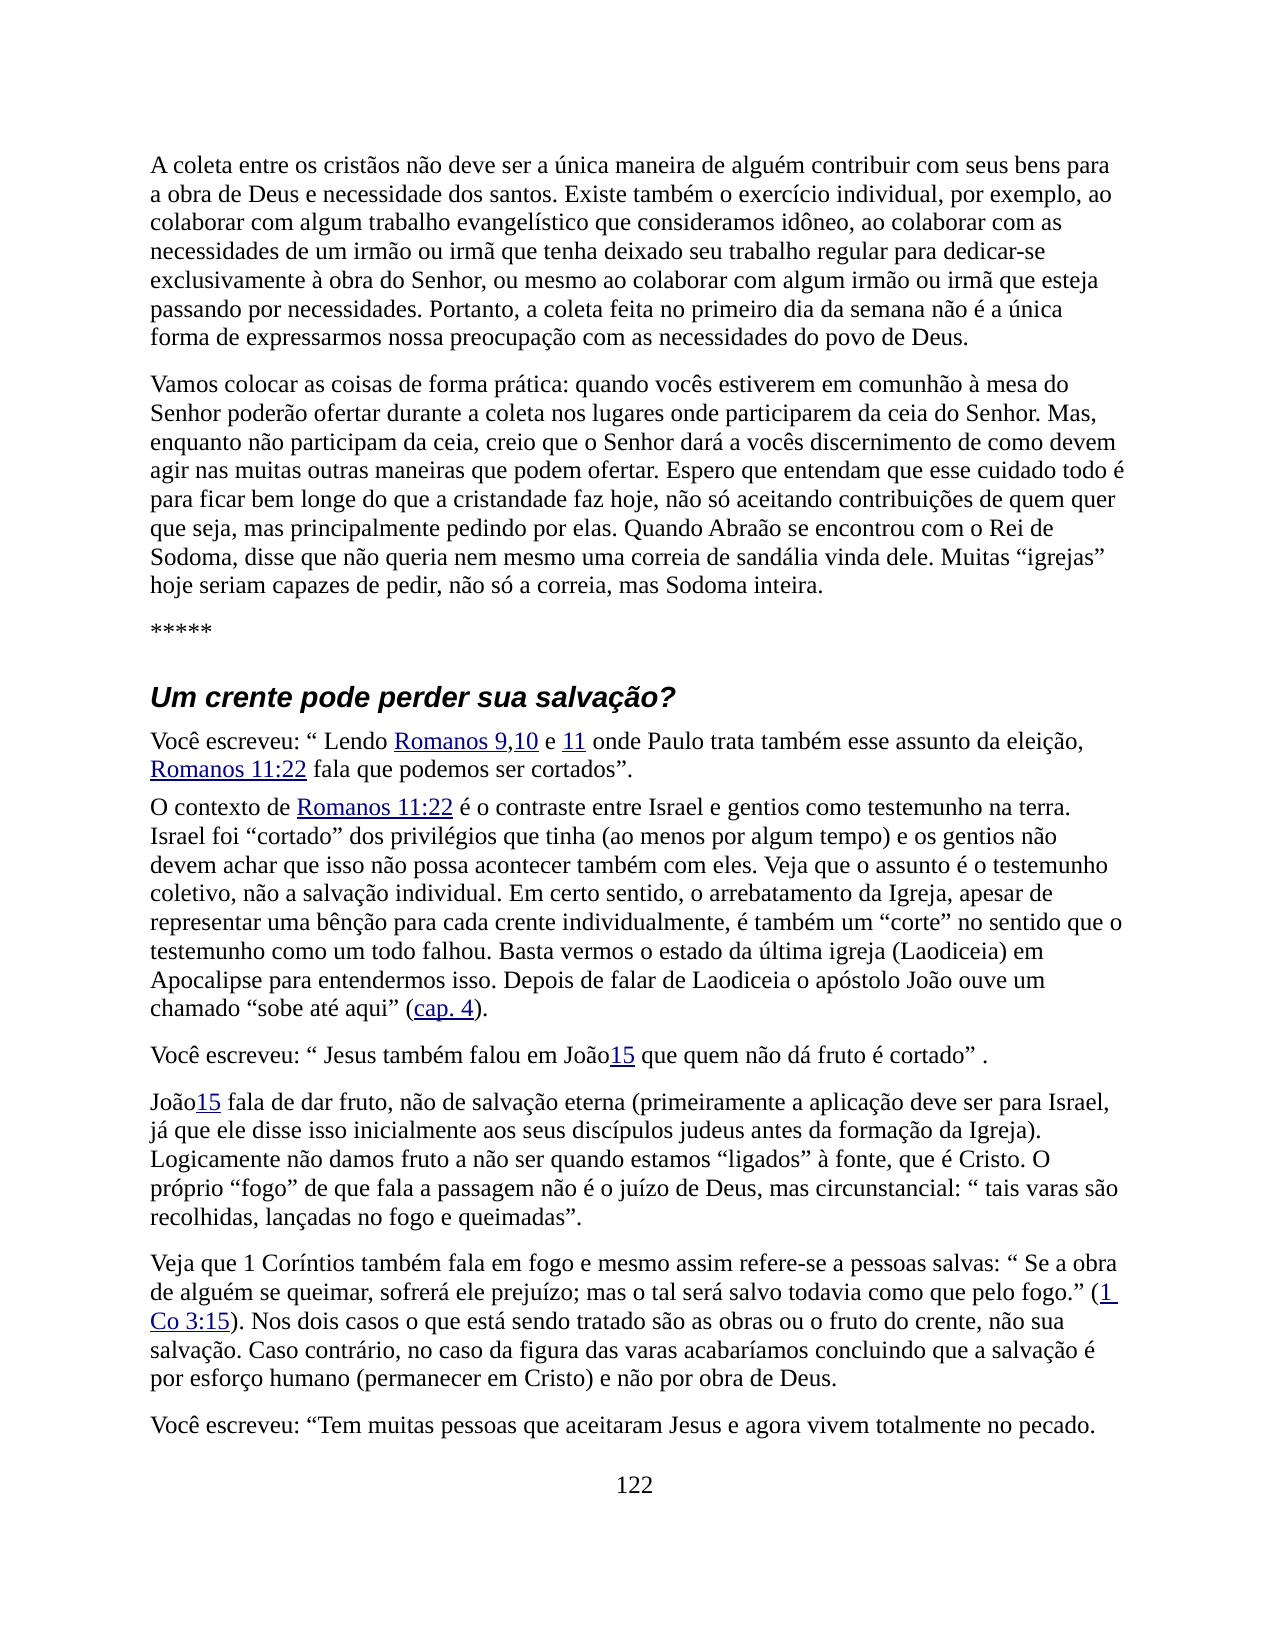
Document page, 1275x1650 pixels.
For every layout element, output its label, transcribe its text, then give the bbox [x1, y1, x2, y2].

text O contexto de Romanos 11:22 é o contraste entre Israel e gentios como testemunho na terra. Israel foi “cortado” dos privilégios que tinha (ao menos por algum tempo) e os gentios não devem achar que isso não possa acontecer também com eles. Veja que o assunto é o testemunho coletivo, não a salvação individual. Em certo sentido, o arrebatamento da Igreja, apesar de representar uma bênção para cada crente individualmente, é também um “corte” no sentido que o testemunho como um todo falhou. Basta vermos o estado da última igreja (Laodiceia) em Apocalipse para entendermos isso. Depois de falar de Laodiceia o apóstolo João ouve um chamado “sobe até aqui” (cap. 4). [150, 792, 1125, 1022]
text Vamos colocar as coisas de forma prática: quando vocês estiverem em comunhão à mesa do Senhor poderão ofertar durante a coleta nos lugares onde participarem da ceia do Senhor. Mas, enquanto não participam da ceia, creio que o Senhor dará a vocês discernimento de como devem agir nas muitas outras maneiras que podem ofertar. Espero que entendam que esse cuidado todo é para ficar bem longe do que a cristandade faz hoje, não só aceitando contribuições de quem quer que seja, mas principalmente pedindo por elas. Quando Abraão se encontrou com o Rei de Sodoma, disse que não queria nem mesmo uma correia de sandália vinda dele. Muitas “igrejas” hoje seriam capazes de pedir, não só a correia, mas Sodoma inteira. [150, 369, 1125, 599]
text Você escreveu: “Tem muitas pessoas que aceitaram Jesus e agora vivem totalmente no pecado. [150, 1410, 1125, 1439]
text João15 fala de dar fruto, não de salvação eterna (primeiramente a aplicação deve ser para Israel, já que ele disse isso inicialmente aos seus discípulos judeus antes da formação da Igreja). Logicamente não damos fruto a não ser quando estamos “ligados” à fonte, que é Cristo. O próprio “fogo” de que fala a passagem não é o juízo de Deus, mas circunstancial: “ tais varas são recolhidas, lançadas no fogo e queimadas”. [150, 1087, 1125, 1231]
text Veja que 1 Coríntios também fala em fogo e mesmo assim refere-se a pessoas salvas: “ Se a obra de alguém se queimar, sofrerá ele prejuízo; mas o tal será salvo todavia como que pelo fogo.” (1 Co 3:15). Nos dois casos o que está sendo tratado são as obras ou o fruto do crente, não sua salvação. Caso contrário, no caso da figura das varas acabaríamos concluindo que a salvação é por esforço humano (permanecer em Cristo) e não por obra de Deus. [150, 1248, 1125, 1392]
text ***** [150, 617, 1125, 646]
text Você escreveu: “ Jesus também falou em João15 que quem não dá fruto é cortado” . [150, 1040, 1125, 1069]
text Você escreveu: “ Lendo Romanos 9,10 e 11 onde Paulo trata também esse assunto da eleição, Romanos 11:22 fala que podemos ser cortados”. [150, 726, 1125, 783]
text A coleta entre os cristãos não deve ser a única maneira de alguém contribuir com seus bens para a obra de Deus e necessidade dos santos. Existe também o exercício individual, por exemplo, ao colaborar com algum trabalho evangelístico que consideramos idôneo, ao colaborar com as necessidades de um irmão ou irmã que tenha deixado seu trabalho regular para dedicar-se exclusivamente à obra do Senhor, ou mesmo ao colaborar com algum irmão ou irmã que esteja passando por necessidades. Portanto, a coleta feita no primeiro dia da semana não é a única forma de expressarmos nossa preocupação com as necessidades do povo de Deus. [150, 150, 1125, 351]
subtitle Um crente pode perder sua salvação? [150, 680, 1125, 713]
